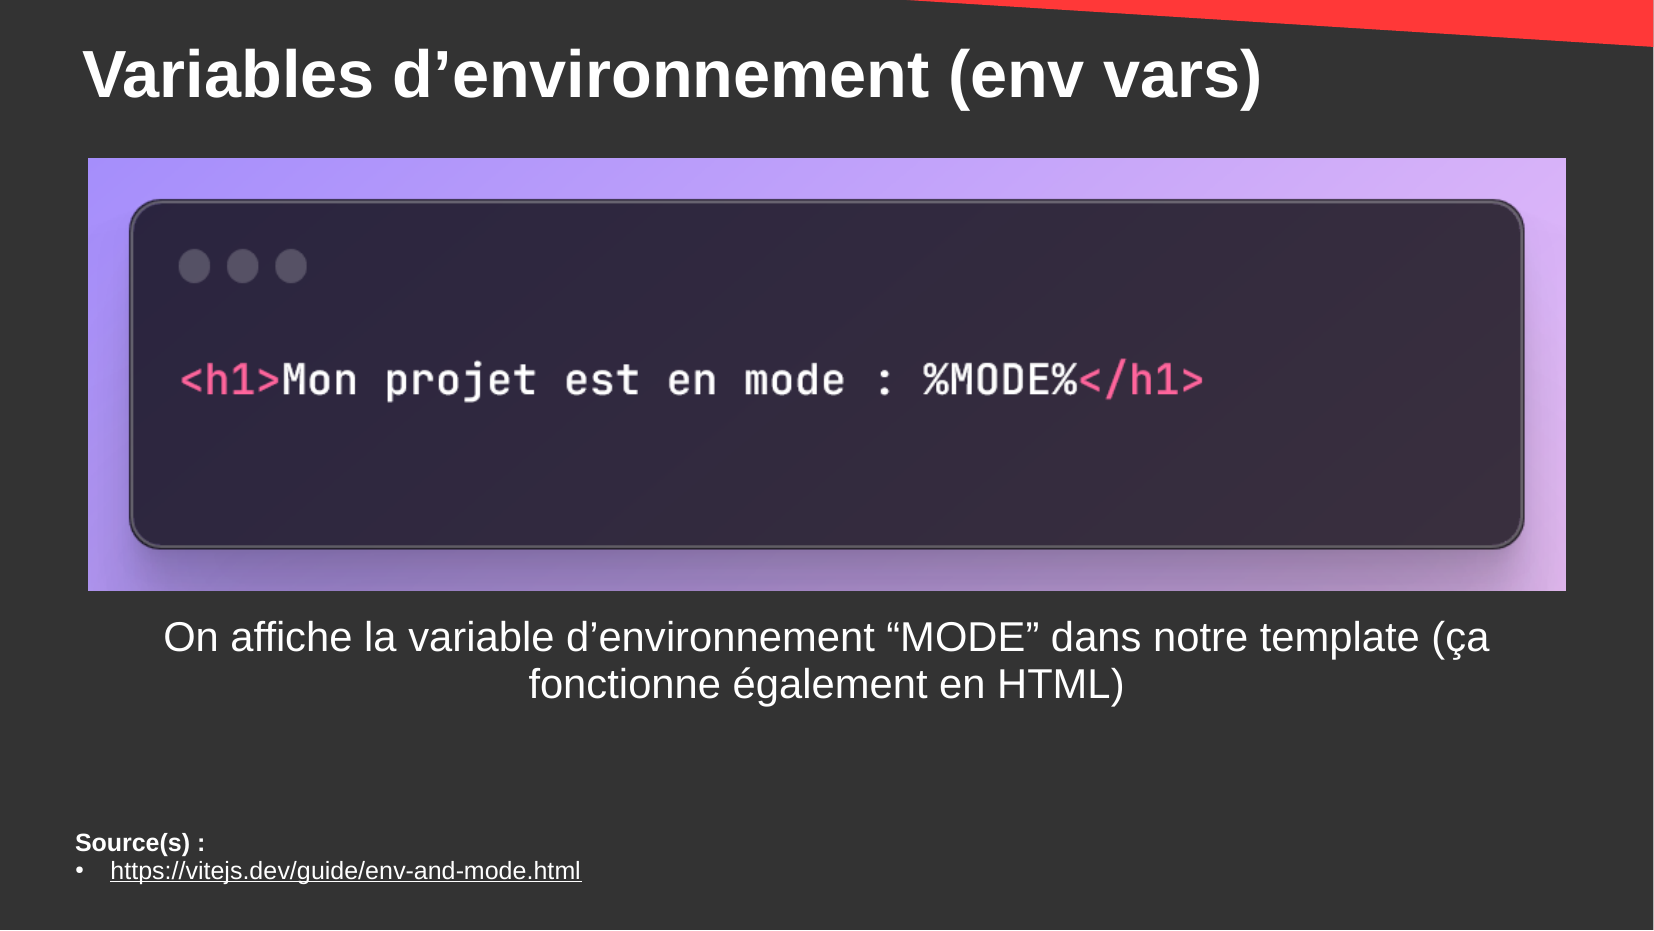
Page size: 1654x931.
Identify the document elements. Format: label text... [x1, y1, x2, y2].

title Variables d’environnement (env vars) [82, 37, 1571, 114]
picture [88, 158, 1566, 591]
text_box [906, 0, 1654, 47]
text_box Source(s) : https://vitejs.dev/guide/env-and-mode.html [60, 821, 1546, 931]
list On affiche la variable d’environnement “MODE” dans notre template (ça fonctionne également en HTML) [64, 614, 1589, 709]
